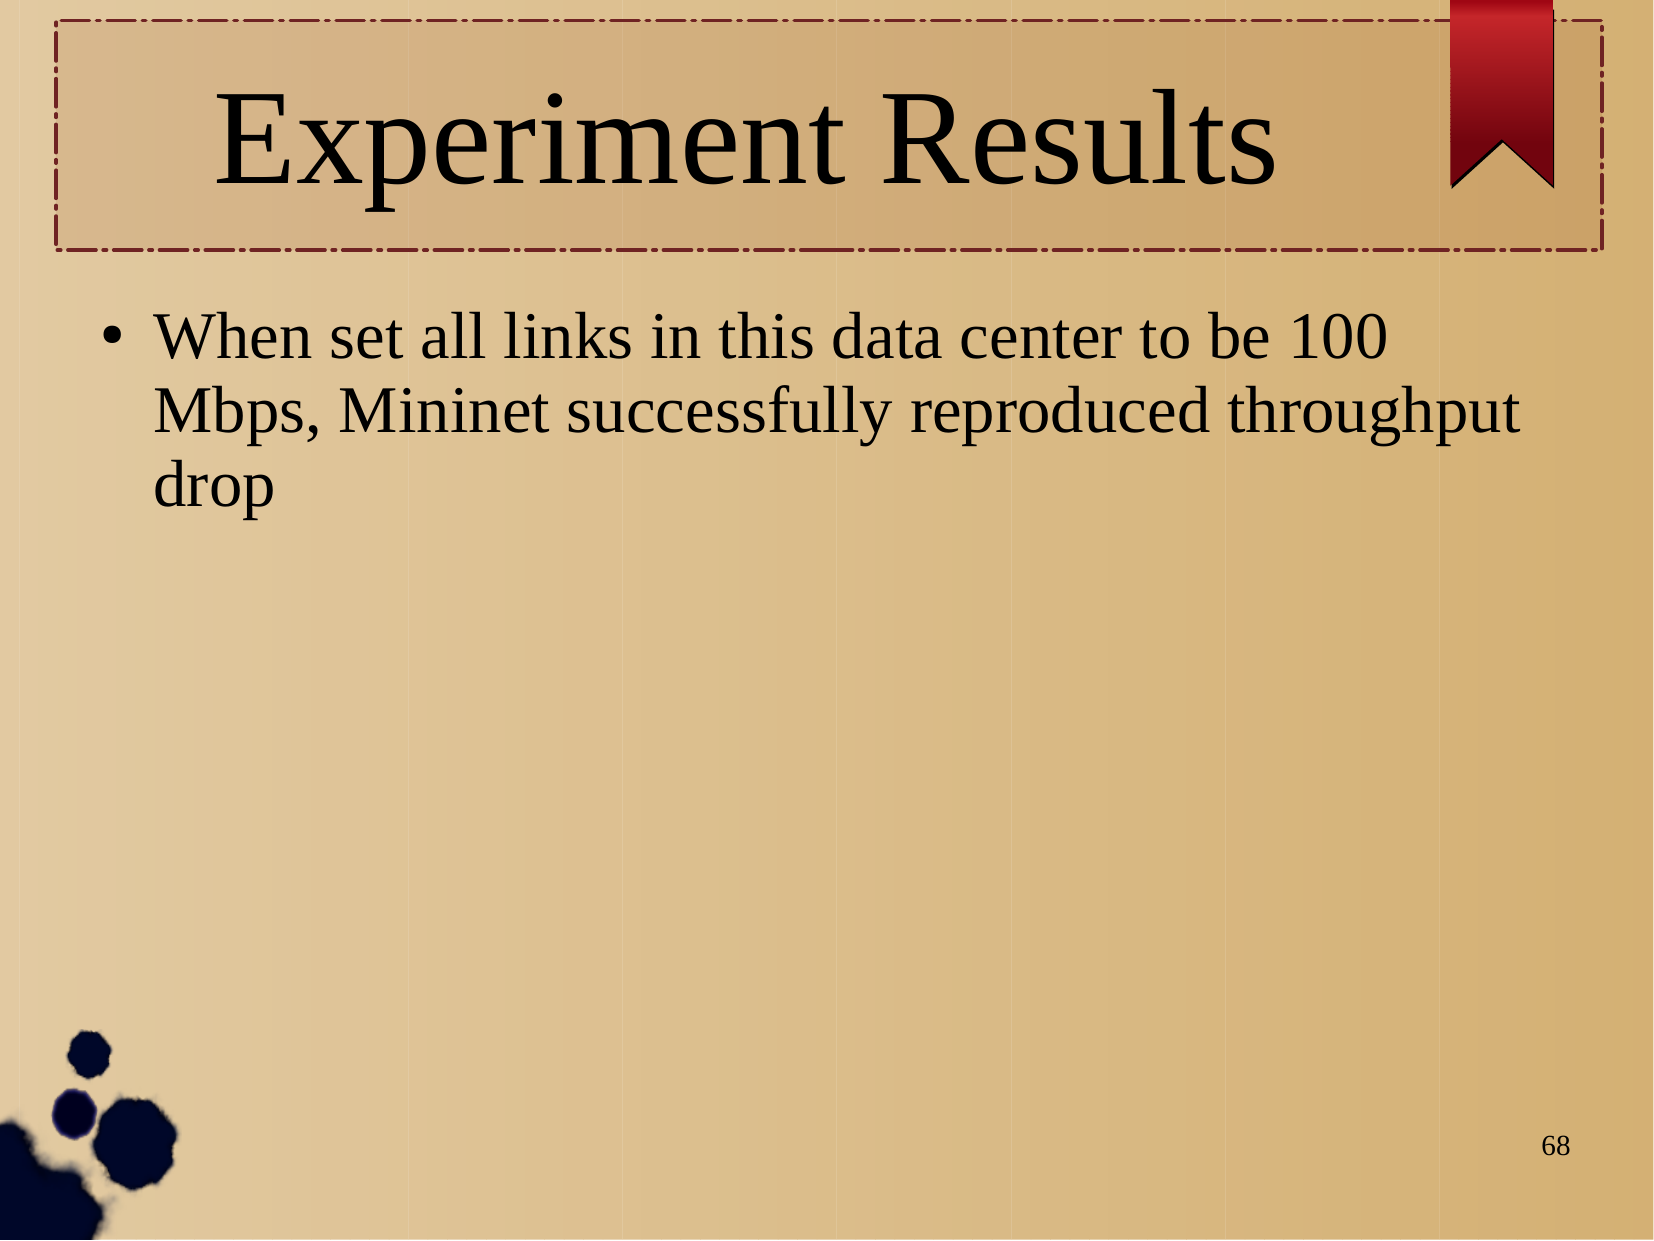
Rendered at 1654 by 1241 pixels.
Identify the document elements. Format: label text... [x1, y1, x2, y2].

list When set all links in this data center to be 100 Mbps, Mininet successfully reproduced throughput drop [82, 299, 1571, 1019]
title Experiment Results [82, 47, 1412, 229]
